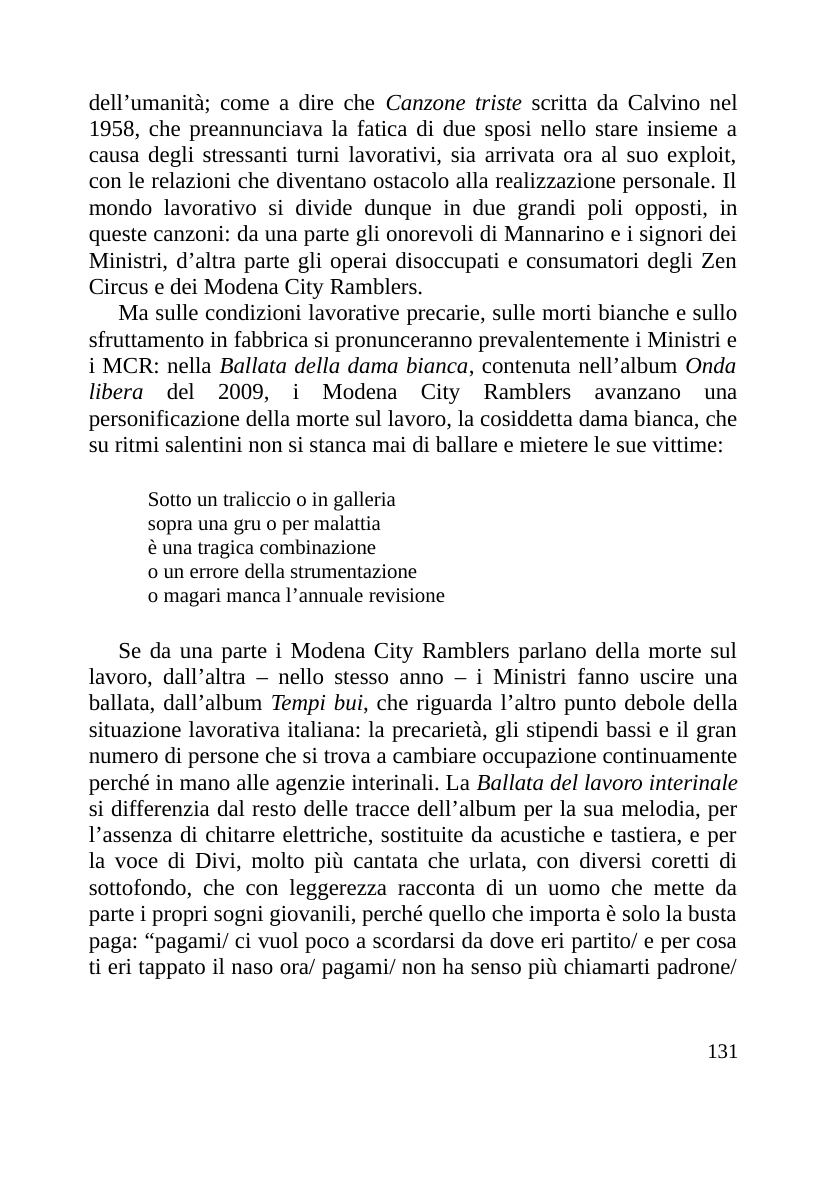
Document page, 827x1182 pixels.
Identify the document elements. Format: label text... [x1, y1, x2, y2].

text Sotto un traliccio o in galleria sopra una gru o per malattia è una tragica combinazione o un errore della strumentazione o magari manca l’annuale revisione [148, 487, 679, 607]
text Ma sulle condizioni lavorative precarie, sulle morti bianche e sullo sfruttamento in fabbrica si pronunceranno prevalentemente i Ministri e i MCR: nella Ballata della dama bianca, contenuta nell’album Onda libera del 2009, i Modena City Ramblers avanzano una personificazione della morte sul lavoro, la cosiddetta dama bianca, che su ritmi salentini non si stanca mai di ballare e mietere le sue vittime: [88, 299, 738, 457]
text Se da una parte i Modena City Ramblers parlano della morte sul lavoro, dall’altra – nello stesso anno – i Ministri fanno uscire una ballata, dall’album Tempi bui, che riguarda l’altro punto debole della situazione lavorativa italiana: la precarietà, gli stipendi bassi e il gran numero di persone che si trova a cambiare occupazione continuamente perché in mano alle agenzie interinali. La Ballata del lavoro interinale si differenzia dal resto delle tracce dell’album per la sua melodia, per l’assenza di chitarre elettriche, sostituite da acustiche e tastiera, e per la voce di Divi, molto più cantata che urlata, con diversi coretti di sottofondo, che con leggerezza racconta di un uomo che mette da parte i propri sogni giovanili, perché quello che importa è solo la busta paga: “pagami/ ci vuol poco a scordarsi da dove eri partito/ e per cosa ti eri tappato il naso ora/ pagami/ non ha senso più chiamarti padrone/ [88, 637, 738, 979]
text dell’umanità; come a dire che Canzone triste scritta da Calvino nel 1958, che preannunciava la fatica di due sposi nello stare insieme a causa degli stressanti turni lavorativi, sia arrivata ora al suo exploit, con le relazioni che diventano ostacolo alla realizzazione personale. Il mondo lavorativo si divide dunque in due grandi poli opposti, in queste canzoni: da una parte gli onorevoli di Mannarino e i signori dei Ministri, d’altra parte gli operai disoccupati e consumatori degli Zen Circus e dei Modena City Ramblers. [88, 88, 738, 299]
